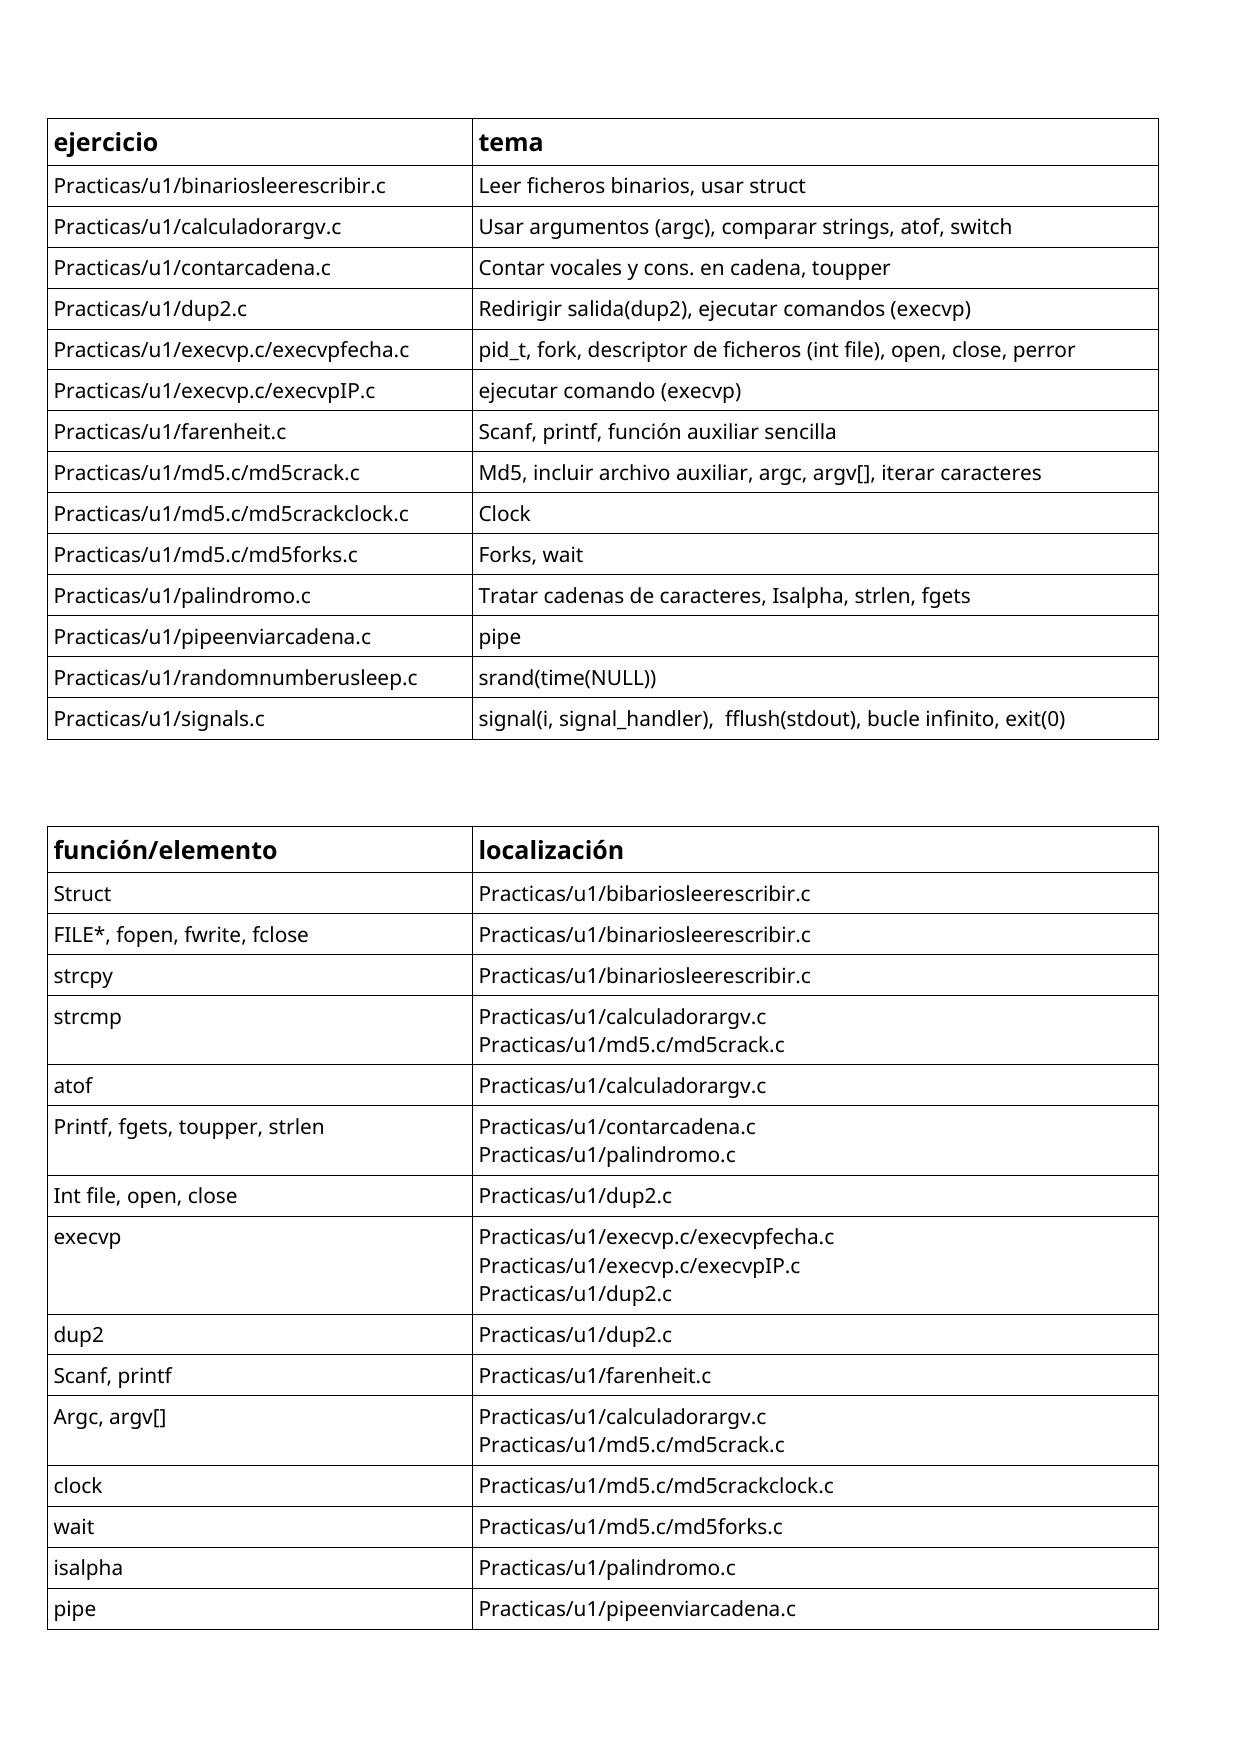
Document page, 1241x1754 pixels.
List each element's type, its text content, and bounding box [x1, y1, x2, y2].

table_cell strcmp [48, 996, 472, 1064]
table_cell FILE*, fopen, fwrite, fclose [48, 914, 472, 954]
table_cell Argc, argv[] [48, 1396, 472, 1465]
table_cell Practicas/u1/dup2.c [473, 1176, 1158, 1216]
table_header función/elemento [48, 827, 472, 872]
table_cell Redirigir salida(dup2), ejecutar comandos (execvp) [473, 289, 1158, 328]
table_cell Practicas/u1/contarcadena.c [48, 248, 472, 287]
table_cell Scanf, printf [48, 1355, 472, 1395]
table_cell Practicas/u1/palindromo.c [473, 1548, 1158, 1587]
table_cell Practicas/u1/farenheit.c [48, 411, 472, 451]
table_cell Printf, fgets, toupper, strlen [48, 1106, 472, 1175]
table_cell Practicas/u1/binariosleerescribir.c [473, 955, 1158, 995]
table_cell Scanf, printf, función auxiliar sencilla [473, 411, 1158, 451]
table_cell Practicas/u1/calculadorargv.c [48, 207, 472, 247]
table_cell Practicas/u1/bibariosleerescribir.c [473, 873, 1158, 913]
table_header localización [473, 827, 1158, 872]
table_header tema [473, 119, 1158, 165]
table_cell Practicas/u1/binariosleerescribir.c [48, 166, 472, 206]
table_cell Tratar cadenas de caracteres, Isalpha, strlen, fgets [473, 575, 1158, 615]
table_cell atof [48, 1065, 472, 1105]
table_cell Md5, incluir archivo auxiliar, argc, argv[], iterar caracteres [473, 452, 1158, 492]
table_cell Practicas/u1/md5.c/md5crack.c [48, 452, 472, 492]
table_cell signal(i, signal_handler), fflush(stdout), bucle infinito, exit(0) [473, 698, 1158, 739]
table_cell Practicas/u1/binariosleerescribir.c [473, 914, 1158, 954]
table_cell Contar vocales y cons. en cadena, toupper [473, 248, 1158, 287]
table_cell Practicas/u1/execvp.c/execvpfecha.c Practicas/u1/execvp.c/execvpIP.c Practicas/u1/dup2.c [473, 1217, 1158, 1313]
table_cell Practicas/u1/signals.c [48, 698, 472, 739]
table_cell Practicas/u1/randomnumberusleep.c [48, 657, 472, 697]
table_cell Practicas/u1/contarcadena.c Practicas/u1/palindromo.c [473, 1106, 1158, 1175]
table_cell Practicas/u1/dup2.c [48, 289, 472, 328]
table_cell Practicas/u1/farenheit.c [473, 1355, 1158, 1395]
table_cell Leer ficheros binarios, usar struct [473, 166, 1158, 206]
table_cell Practicas/u1/calculadorargv.c Practicas/u1/md5.c/md5crack.c [473, 996, 1158, 1064]
table_cell Practicas/u1/md5.c/md5forks.c [48, 534, 472, 574]
table_cell wait [48, 1507, 472, 1547]
table_cell Practicas/u1/calculadorargv.c Practicas/u1/md5.c/md5crack.c [473, 1396, 1158, 1465]
table_cell execvp [48, 1217, 472, 1313]
table_cell Usar argumentos (argc), comparar strings, atof, switch [473, 207, 1158, 247]
table_cell Practicas/u1/md5.c/md5crackclock.c [473, 1466, 1158, 1506]
table_cell Int file, open, close [48, 1176, 472, 1216]
table_cell Practicas/u1/execvp.c/execvpIP.c [48, 370, 472, 410]
table_header ejercicio [48, 119, 472, 165]
table_cell Forks, wait [473, 534, 1158, 574]
table_cell Practicas/u1/dup2.c [473, 1315, 1158, 1354]
table_cell dup2 [48, 1315, 472, 1354]
table_cell pipe [473, 616, 1158, 656]
table_cell Practicas/u1/pipeenviarcadena.c [473, 1589, 1158, 1628]
table_cell clock [48, 1466, 472, 1506]
table_cell isalpha [48, 1548, 472, 1587]
table_cell Practicas/u1/execvp.c/execvpfecha.c [48, 330, 472, 369]
table_cell Clock [473, 493, 1158, 533]
table_cell Practicas/u1/palindromo.c [48, 575, 472, 615]
table_cell Practicas/u1/calculadorargv.c [473, 1065, 1158, 1105]
table_cell Practicas/u1/pipeenviarcadena.c [48, 616, 472, 656]
table_cell Struct [48, 873, 472, 913]
table_cell pipe [48, 1589, 472, 1628]
table_cell srand(time(NULL)) [473, 657, 1158, 697]
table_cell Practicas/u1/md5.c/md5forks.c [473, 1507, 1158, 1547]
table_cell ejecutar comando (execvp) [473, 370, 1158, 410]
table_cell pid_t, fork, descriptor de ficheros (int file), open, close, perror [473, 330, 1158, 369]
table_cell Practicas/u1/md5.c/md5crackclock.c [48, 493, 472, 533]
table_cell strcpy [48, 955, 472, 995]
